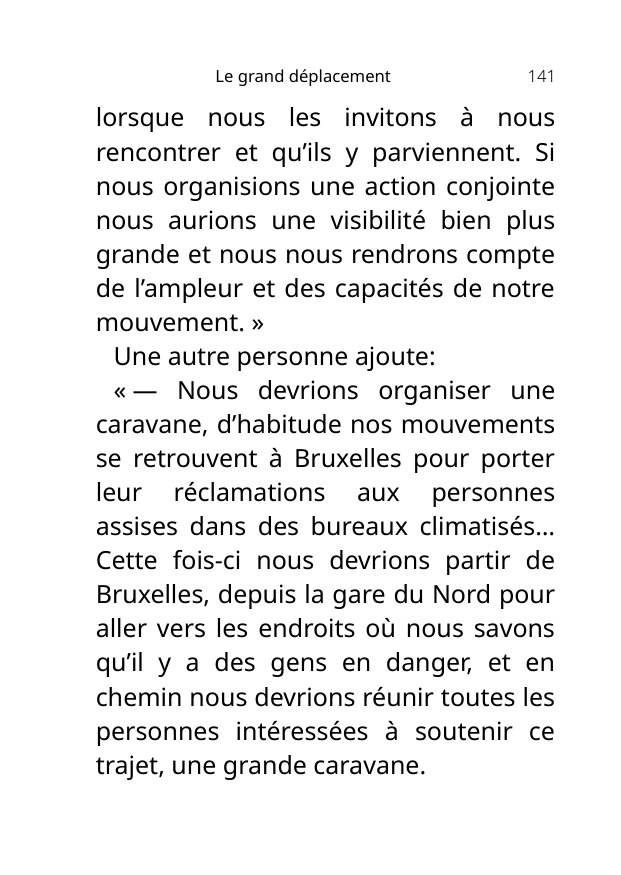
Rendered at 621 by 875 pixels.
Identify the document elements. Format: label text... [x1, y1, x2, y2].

text « — Nous devrions organiser une caravane, d’habitude nos mouvements se retrouvent à Bruxelles pour porter leur réclamations aux personnes assises dans des bureaux climatisés… Cette fois-ci nous devrions partir de Bruxelles, depuis la gare du Nord pour aller vers les endroits où nous savons qu’il y a des gens en danger, et en chemin nous devrions réunir toutes les personnes intéressées à soutenir ce trajet, une grande caravane. [96, 373, 555, 781]
text Une autre personne ajoute: [96, 338, 555, 373]
text lorsque nous les invitons à nous rencontrer et qu’ils y parviennent. Si nous organisions une action conjointe nous aurions une visibilité bien plus grande et nous nous rendrons compte de l’ampleur et des capacités de notre mouvement. » [96, 100, 555, 338]
